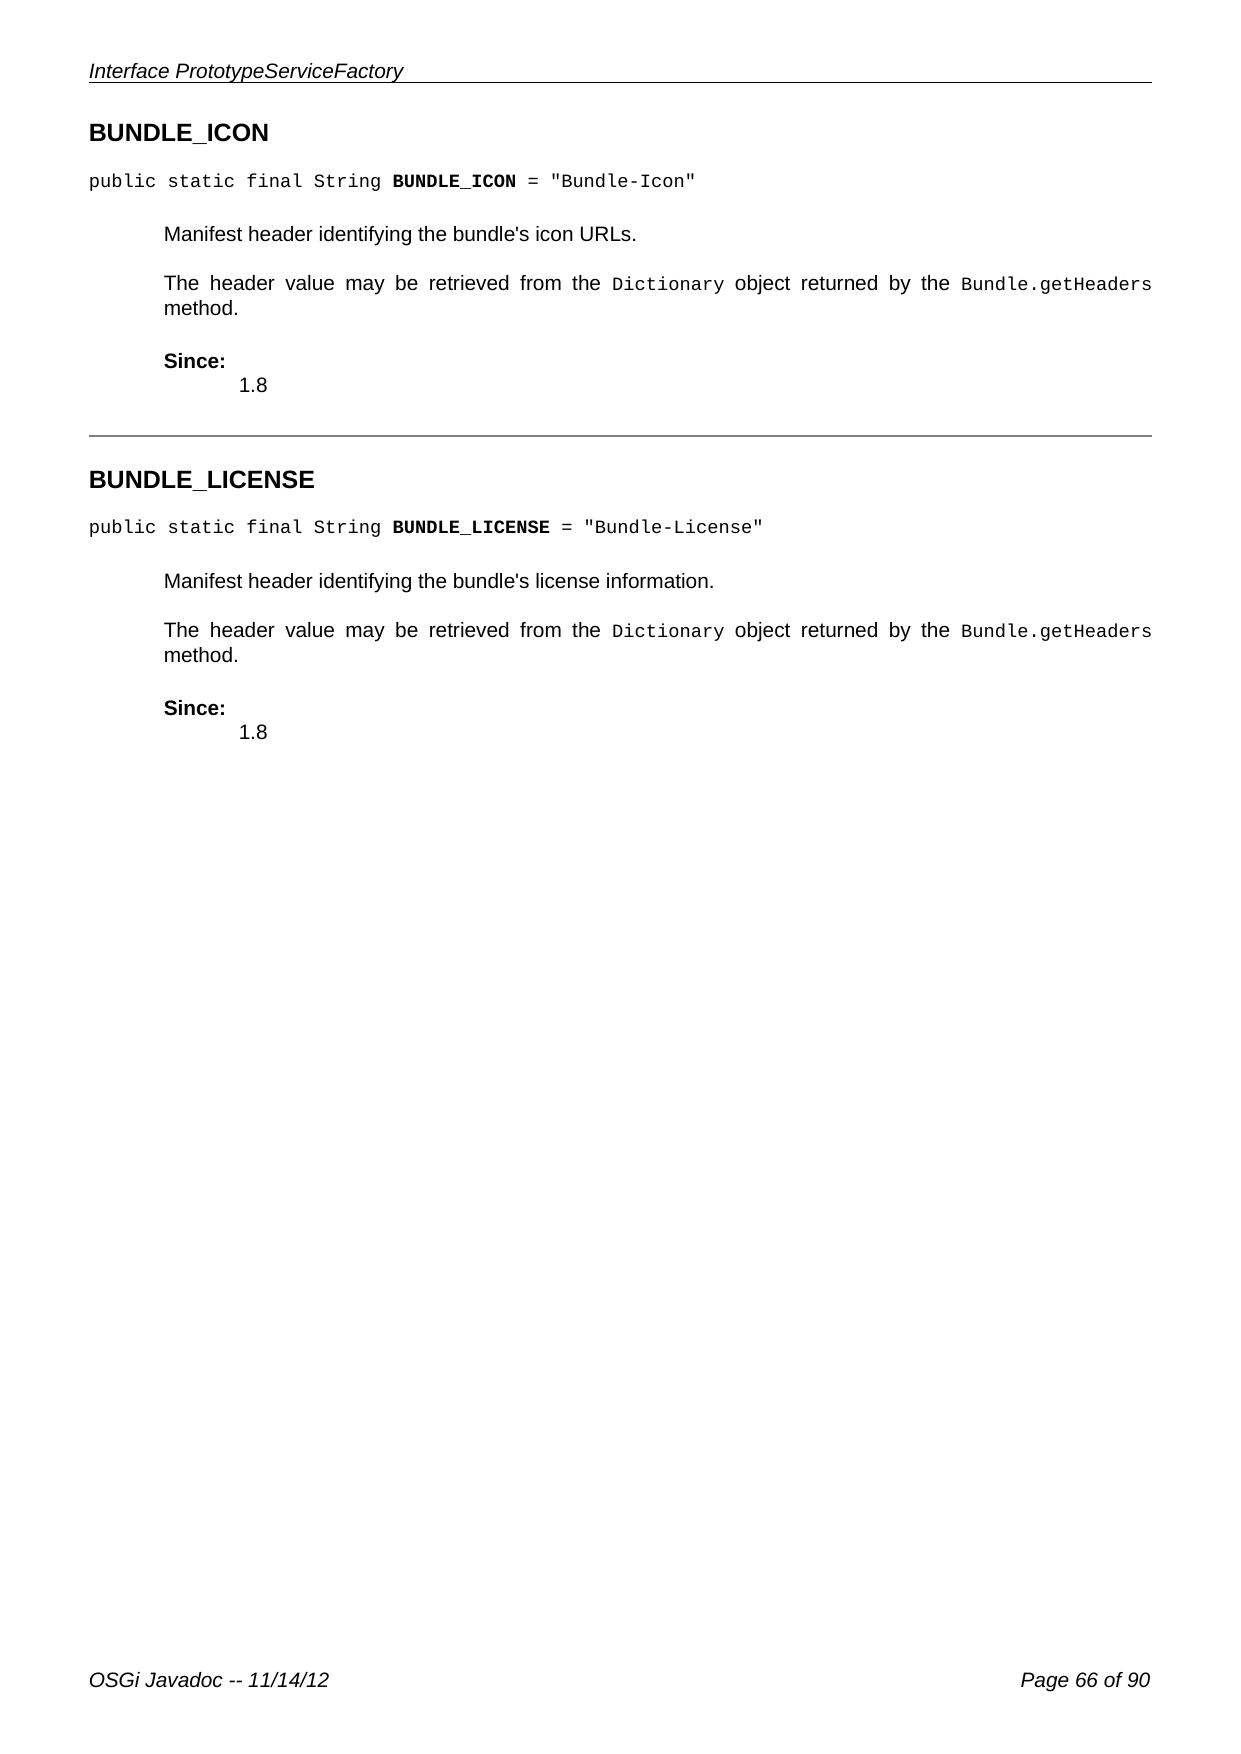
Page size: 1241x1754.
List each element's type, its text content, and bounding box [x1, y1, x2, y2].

text public static final String BUNDLE_ICON = "Bundle-Icon" [88, 171, 1152, 193]
text public static final String BUNDLE_LICENSE = "Bundle-License" [88, 518, 1152, 539]
text The header value may be retrieved from the Dictionary object returned by the Bundle.getHeaders method. [163, 271, 1152, 320]
text Since: [163, 696, 1152, 720]
text The header value may be retrieved from the Dictionary object returned by the Bundle.getHeaders method. [163, 617, 1152, 667]
subtitle BUNDLE_ICON [88, 118, 1152, 147]
text 1.8 [238, 720, 1152, 744]
text Manifest header identifying the bundle's license information. [163, 568, 1152, 592]
subtitle BUNDLE_LICENSE [88, 465, 1152, 494]
text 1.8 [238, 373, 1152, 397]
text Manifest header identifying the bundle's icon URLs. [163, 222, 1152, 246]
text Since: [163, 349, 1152, 373]
